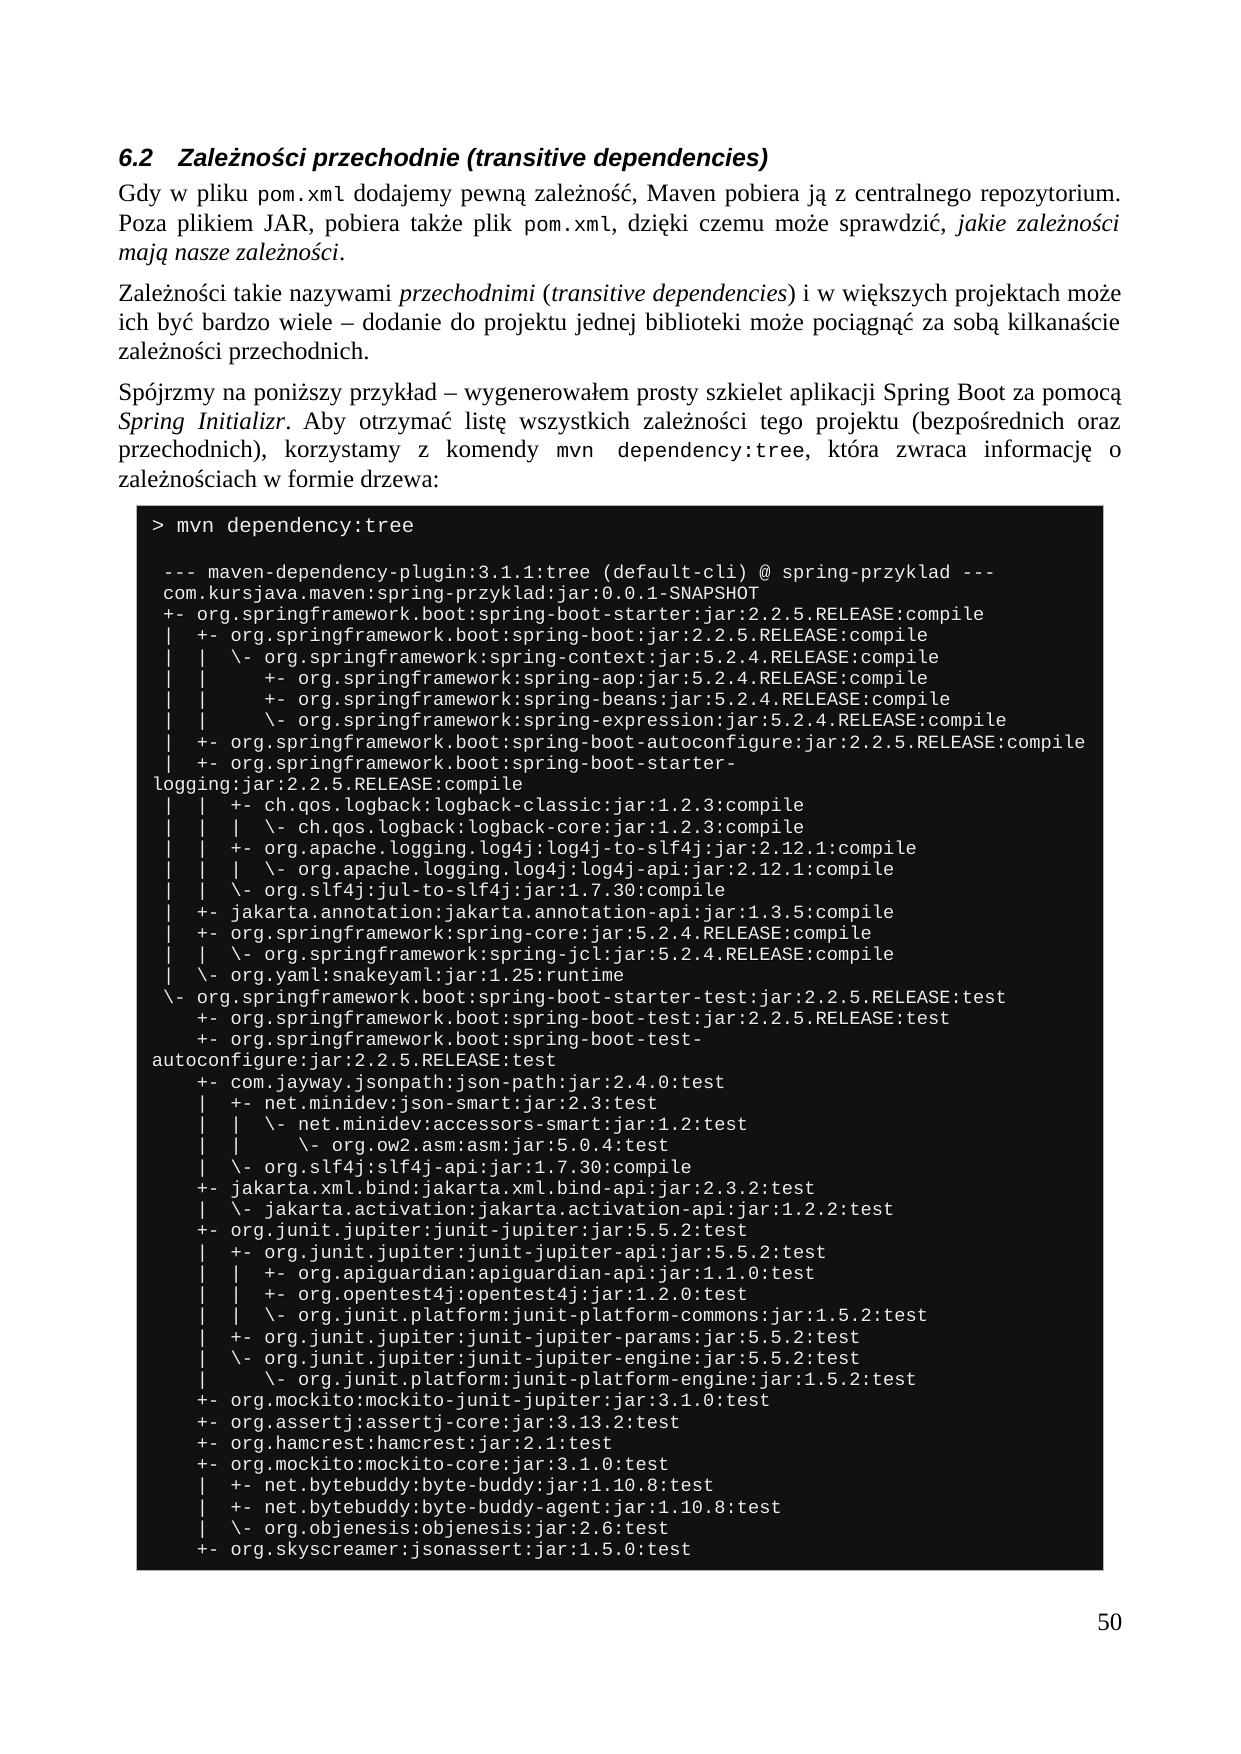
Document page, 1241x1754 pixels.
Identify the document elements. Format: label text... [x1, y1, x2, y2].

text +- org.hamcrest:hamcrest:jar:2.1:test [137, 1424, 1103, 1445]
text | \- org.slf4j:slf4j-api:jar:1.7.30:compile [137, 1148, 1103, 1169]
text +- org.springframework.boot:spring-boot-test:jar:2.2.5.RELEASE:test [137, 999, 1103, 1020]
text --- maven-dependency-plugin:3.1.1:tree (default-cli) @ spring-przyklad --- [137, 553, 1103, 574]
text | | +- org.apiguardian:apiguardian-api:jar:1.1.0:test [137, 1254, 1103, 1275]
text +- org.springframework.boot:spring-boot-test-autoconfigure:jar:2.2.5.RELEASE:test [137, 1020, 1103, 1063]
text | \- org.yaml:snakeyaml:jar:1.25:runtime [137, 956, 1103, 978]
text > mvn dependency:tree [137, 506, 1103, 529]
text | +- net.bytebuddy:byte-buddy:jar:1.10.8:test [137, 1466, 1103, 1488]
text | | | \- ch.qos.logback:logback-core:jar:1.2.3:compile [137, 808, 1103, 829]
text | | \- net.minidev:accessors-smart:jar:1.2:test [137, 1105, 1103, 1126]
text +- org.mockito:mockito-junit-jupiter:jar:3.1.0:test [137, 1381, 1103, 1403]
text | | \- org.slf4j:jul-to-slf4j:jar:1.7.30:compile [137, 871, 1103, 893]
text | \- org.junit.jupiter:junit-jupiter-engine:jar:5.5.2:test [137, 1339, 1103, 1360]
text | | +- org.apache.logging.log4j:log4j-to-slf4j:jar:2.12.1:compile [137, 829, 1103, 850]
text Spójrzmy na poniższy przykład – wygenerowałem prosty szkielet aplikacji Spring Boot za pomocą Spring Initializr. Aby otrzymać listę wszystkich zależności tego projektu (bezpośrednich oraz przechodnich), korzystamy z komendy mvn dependency:tree, która zwraca informację o zależnościach w formie drzewa: [118, 377, 1122, 493]
text | | +- org.opentest4j:opentest4j:jar:1.2.0:test [137, 1275, 1103, 1296]
text | | \- org.springframework:spring-expression:jar:5.2.4.RELEASE:compile [137, 701, 1103, 723]
text +- jakarta.xml.bind:jakarta.xml.bind-api:jar:2.3.2:test [137, 1169, 1103, 1190]
text +- org.mockito:mockito-core:jar:3.1.0:test [137, 1445, 1103, 1466]
text com.kursjava.maven:spring-przyklad:jar:0.0.1-SNAPSHOT [137, 574, 1103, 595]
text +- org.assertj:assertj-core:jar:3.13.2:test [137, 1403, 1103, 1424]
text \- org.springframework.boot:spring-boot-starter-test:jar:2.2.5.RELEASE:test [137, 978, 1103, 999]
text | +- org.springframework.boot:spring-boot-starter-logging:jar:2.2.5.RELEASE:compile [137, 744, 1103, 786]
text | +- org.springframework.boot:spring-boot-autoconfigure:jar:2.2.5.RELEASE:compile [137, 723, 1103, 744]
text Gdy w pliku pom.xml dodajemy pewną zależność, Maven pobiera ją z centralnego repozytorium. Poza plikiem JAR, pobiera także plik pom.xml, dzięki czemu może sprawdzić, jakie zależności mają nasze zależności. [118, 178, 1122, 266]
text | +- jakarta.annotation:jakarta.annotation-api:jar:1.3.5:compile [137, 893, 1103, 914]
text | | \- org.springframework:spring-jcl:jar:5.2.4.RELEASE:compile [137, 935, 1103, 956]
text | +- org.junit.jupiter:junit-jupiter-params:jar:5.5.2:test [137, 1318, 1103, 1339]
text | | +- org.springframework:spring-aop:jar:5.2.4.RELEASE:compile [137, 659, 1103, 680]
text | +- org.springframework:spring-core:jar:5.2.4.RELEASE:compile [137, 914, 1103, 935]
text | +- org.junit.jupiter:junit-jupiter-api:jar:5.5.2:test [137, 1233, 1103, 1254]
text | | \- org.ow2.asm:asm:jar:5.0.4:test [137, 1126, 1103, 1148]
text | +- org.springframework.boot:spring-boot:jar:2.2.5.RELEASE:compile [137, 616, 1103, 638]
text | | +- org.springframework:spring-beans:jar:5.2.4.RELEASE:compile [137, 680, 1103, 701]
text | +- net.bytebuddy:byte-buddy-agent:jar:1.10.8:test [137, 1488, 1103, 1509]
text +- org.skyscreamer:jsonassert:jar:1.5.0:test [137, 1530, 1103, 1570]
text | | | \- org.apache.logging.log4j:log4j-api:jar:2.12.1:compile [137, 850, 1103, 871]
text +- org.springframework.boot:spring-boot-starter:jar:2.2.5.RELEASE:compile [137, 595, 1103, 616]
text | | +- ch.qos.logback:logback-classic:jar:1.2.3:compile [137, 786, 1103, 808]
text | | \- org.junit.platform:junit-platform-commons:jar:1.5.2:test [137, 1296, 1103, 1318]
text Zależności takie nazywami przechodnimi (transitive dependencies) i w większych projektach może ich być bardzo wiele – dodanie do projektu jednej biblioteki może pociągnąć za sobą kilkanaście zależności przechodnich. [118, 278, 1122, 365]
text | +- net.minidev:json-smart:jar:2.3:test [137, 1084, 1103, 1105]
subtitle Zależności przechodnie (transitive dependencies) [118, 143, 1122, 172]
text | | \- org.springframework:spring-context:jar:5.2.4.RELEASE:compile [137, 638, 1103, 659]
text +- org.junit.jupiter:junit-jupiter:jar:5.5.2:test [137, 1211, 1103, 1233]
text +- com.jayway.jsonpath:json-path:jar:2.4.0:test [137, 1063, 1103, 1084]
text | \- jakarta.activation:jakarta.activation-api:jar:1.2.2:test [137, 1190, 1103, 1211]
text | \- org.objenesis:objenesis:jar:2.6:test [137, 1509, 1103, 1530]
text | \- org.junit.platform:junit-platform-engine:jar:1.5.2:test [137, 1360, 1103, 1381]
